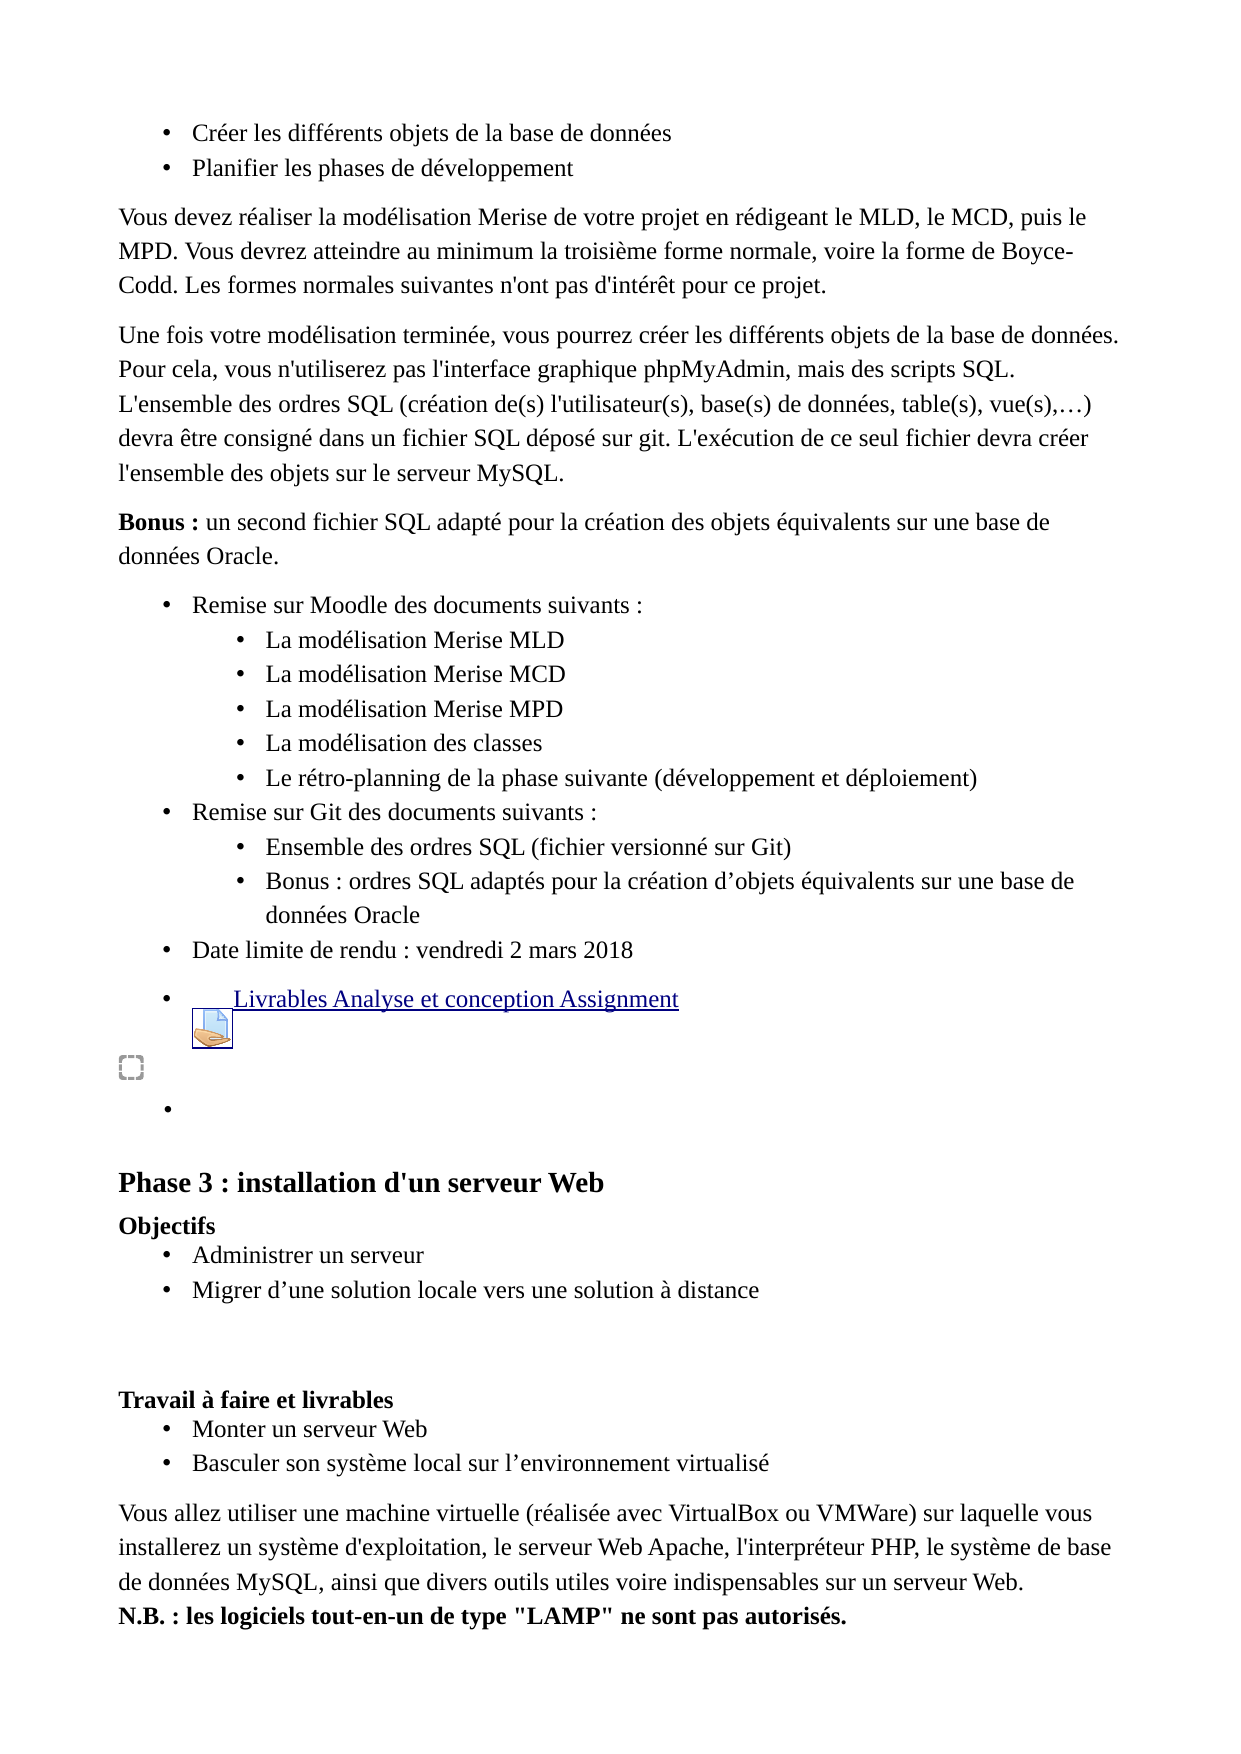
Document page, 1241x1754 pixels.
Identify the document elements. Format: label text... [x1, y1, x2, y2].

text Vous devez réaliser la modélisation Merise de votre projet en rédigeant le MLD, le MCD, puis le MPD. Vous devrez atteindre au minimum la troisième forme normale, voire la forme de Boyce-Codd. Les formes normales suivantes n'ont pas d'intérêt pour ce projet. [118, 202, 1122, 299]
list Planifier les phases de développement [162, 153, 1122, 181]
list Basculer son système local sur l’environnement virtualisé [162, 1448, 1122, 1477]
list La modélisation Merise MCD [236, 659, 1122, 688]
list Administrer un serveur [162, 1240, 1122, 1269]
list Date limite de rendu : vendredi 2 mars 2018 [162, 935, 1122, 964]
text Vous allez utiliser une machine virtuelle (réalisée avec VirtualBox ou VMWare) sur laquelle vous installerez un système d'exploitation, le serveur Web Apache, l'interpréteur PHP, le système de base de données MySQL, ainsi que divers outils utiles voire indispensables sur un serveur Web. N.B. : les logiciels tout-en-un de type "LAMP" ne sont pas autorisés. [118, 1498, 1122, 1630]
text Une fois votre modélisation terminée, vous pourrez créer les différents objets de la base de données. Pour cela, vous n'utiliserez pas l'interface graphique phpMyAdmin, mais des scripts SQL. L'ensemble des ordres SQL (création de(s) l'utilisateur(s), base(s) de données, table(s), vue(s),…) devra être consigné dans un fichier SQL déposé sur git. L'exécution de ce seul fichier devra créer l'ensemble des objets sur le serveur MySQL. [118, 320, 1122, 486]
list Le rétro-planning de la phase suivante (développement et déploiement) [236, 763, 1122, 791]
list La modélisation Merise MLD [236, 625, 1122, 653]
text Bonus : un second fichier SQL adapté pour la création des objets équivalents sur une base de données Oracle. [118, 507, 1122, 570]
list Créer les différents objets de la base de données [162, 118, 1122, 147]
list Livrables Analyse et conception Assignment [162, 984, 1122, 1049]
subtitle Travail à faire et livrables [118, 1385, 1122, 1414]
list Migrer d’une solution locale vers une solution à distance [162, 1275, 1122, 1303]
list Monter un serveur Web [162, 1414, 1122, 1443]
list La modélisation des classes [236, 728, 1122, 757]
subtitle Objectifs [118, 1211, 1122, 1240]
list Remise sur Moodle des documents suivants : [162, 590, 1122, 619]
subtitle Phase 3 : installation d'un serveur Web [118, 1165, 1122, 1199]
list Remise sur Git des documents suivants : [162, 797, 1122, 826]
list Ensemble des ordres SQL (fichier versionné sur Git) [236, 832, 1122, 860]
list La modélisation Merise MPD [236, 694, 1122, 722]
list Bonus : ordres SQL adaptés pour la création d’objets équivalents sur une base de données Oracle [236, 866, 1122, 929]
